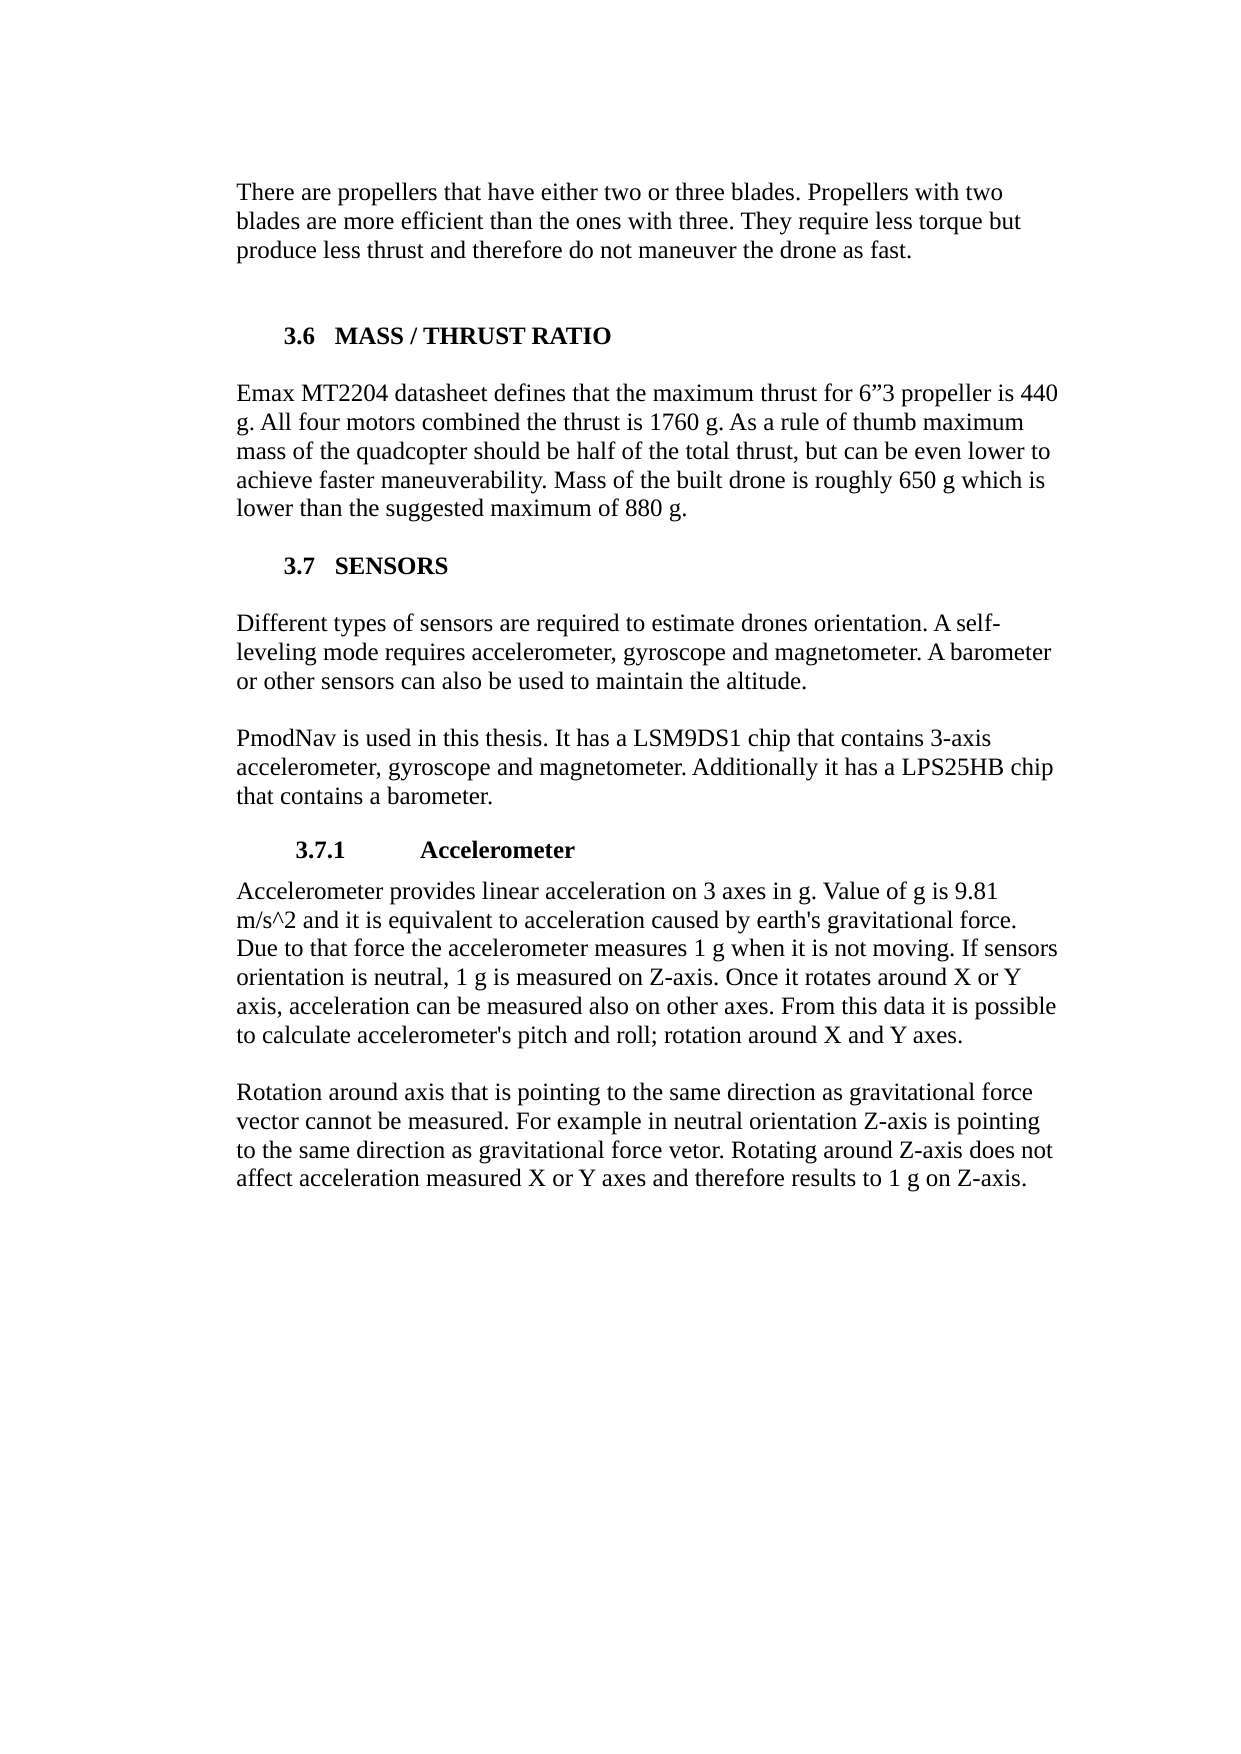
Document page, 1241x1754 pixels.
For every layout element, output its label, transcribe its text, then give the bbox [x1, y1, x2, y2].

subtitle Mass / thrust ratio [283, 321, 1063, 350]
text Rotation around axis that is pointing to the same direction as gravitational force vector cannot be measured. For example in neutral orientation Z-axis is pointing to the same direction as gravitational force vetor. Rotating around Z-axis does not affect acceleration measured X or Y axes and therefore results to 1 g on Z-axis. [236, 1077, 1063, 1192]
text There are propellers that have either two or three blades. Propellers with two blades are more efficient than the ones with three. They require less torque but produce less thrust and therefore do not maneuver the drone as fast. [236, 177, 1063, 263]
subtitle Sensors [283, 551, 1063, 580]
subtitle Accelerometer [295, 835, 1063, 863]
text Emax MT2204 datasheet defines that the maximum thrust for 6”3 propeller is 440 g. All four motors combined the thrust is 1760 g. As a rule of thumb maximum mass of the quadcopter should be half of the total thrust, but can be even lower to achieve faster maneuverability. Mass of the built drone is roughly 650 g which is lower than the suggested maximum of 880 g. [236, 378, 1063, 522]
text Accelerometer provides linear acceleration on 3 axes in g. Value of g is 9.81 m/s^2 and it is equivalent to acceleration caused by earth's gravitational force. Due to that force the accelerometer measures 1 g when it is not moving. If sensors orientation is neutral, 1 g is measured on Z-axis. Once it rotates around X or Y axis, acceleration can be measured also on other axes. From this data it is possible to calculate accelerometer's pitch and roll; rotation around X and Y axes. [236, 876, 1063, 1048]
text PmodNav is used in this thesis. It has a LSM9DS1 chip that contains 3-axis accelerometer, gyroscope and magnetometer. Additionally it has a LPS25HB chip that contains a barometer. [236, 723, 1063, 810]
text Different types of sensors are required to estimate drones orientation. A self-leveling mode requires accelerometer, gyroscope and magnetometer. A barometer or other sensors can also be used to maintain the altitude. [236, 608, 1063, 695]
